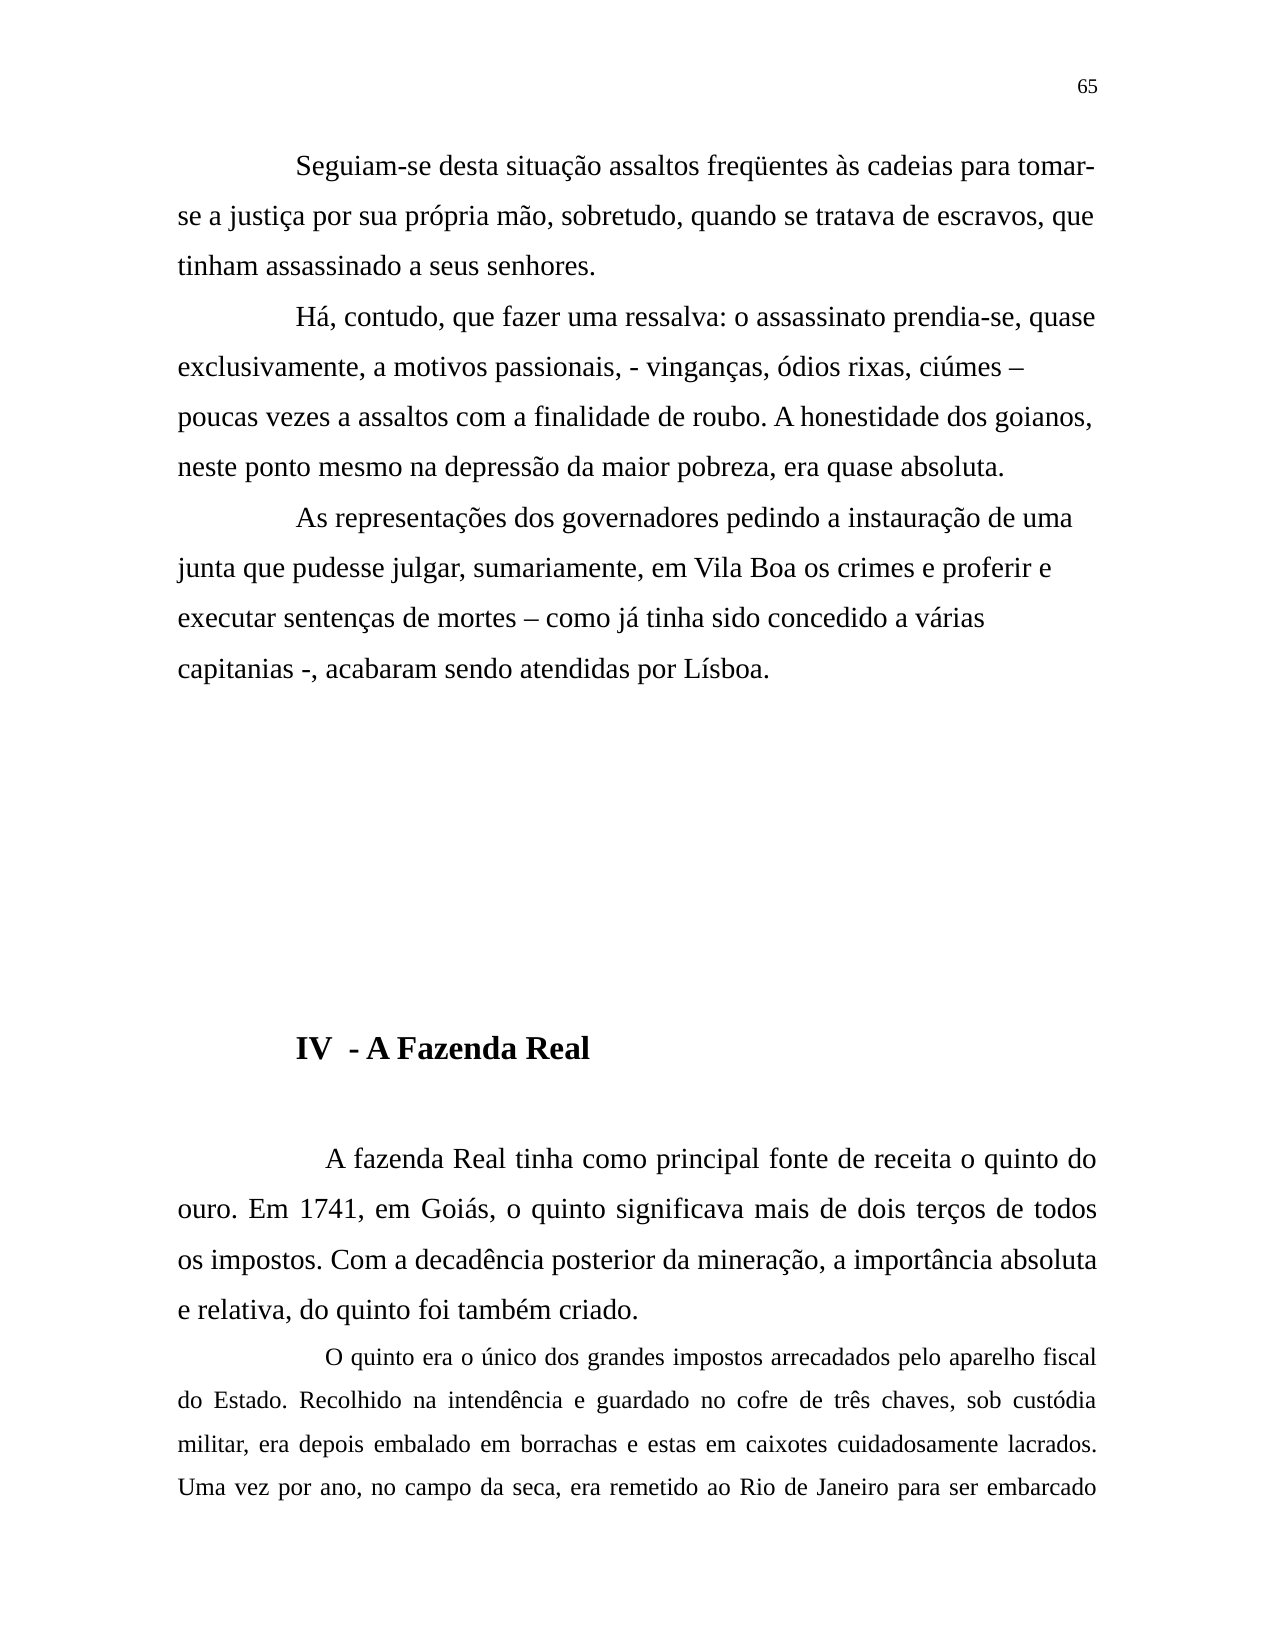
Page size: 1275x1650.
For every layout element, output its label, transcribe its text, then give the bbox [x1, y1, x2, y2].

text A fazenda Real tinha como principal fonte de receita o quinto do ouro. Em 1741, em Goiás, o quinto significava mais de dois terços de todos os impostos. Com a decadência posterior da mineração, a importância absoluta e relativa, do quinto foi também criado. [177, 1141, 1098, 1326]
text Seguiam-se desta situação assaltos freqüentes às cadeias para tomar-se a justiça por sua própria mão, sobretudo, quando se tratava de escravos, que tinham assassinado a seus senhores. [177, 148, 1098, 282]
text As representações dos governadores pedindo a instauração de uma junta que pudesse julgar, sumariamente, em Vila Boa os crimes e proferir e executar sentenças de mortes – como já tinha sido concedido a várias capitanias -, acabaram sendo atendidas por Lísboa. [177, 500, 1098, 684]
text Há, contudo, que fazer uma ressalva: o assassinato prendia-se, quase exclusivamente, a motivos passionais, - vinganças, ódios rixas, ciúmes – poucas vezes a assaltos com a finalidade de roubo. A honestidade dos goianos, neste ponto mesmo na depressão da maior pobreza, era quase absoluta. [177, 299, 1098, 483]
text O quinto era o único dos grandes impostos arrecadados pelo aparelho fiscal do Estado. Recolhido na intendência e guardado no cofre de três chaves, sob custódia militar, era depois embalado em borrachas e estas em caixotes cuidadosamente lacrados. Uma vez por ano, no campo da seca, era remetido ao Rio de Janeiro para ser embarcado [177, 1342, 1098, 1501]
subtitle IV - A Fazenda Real [177, 1028, 1098, 1066]
